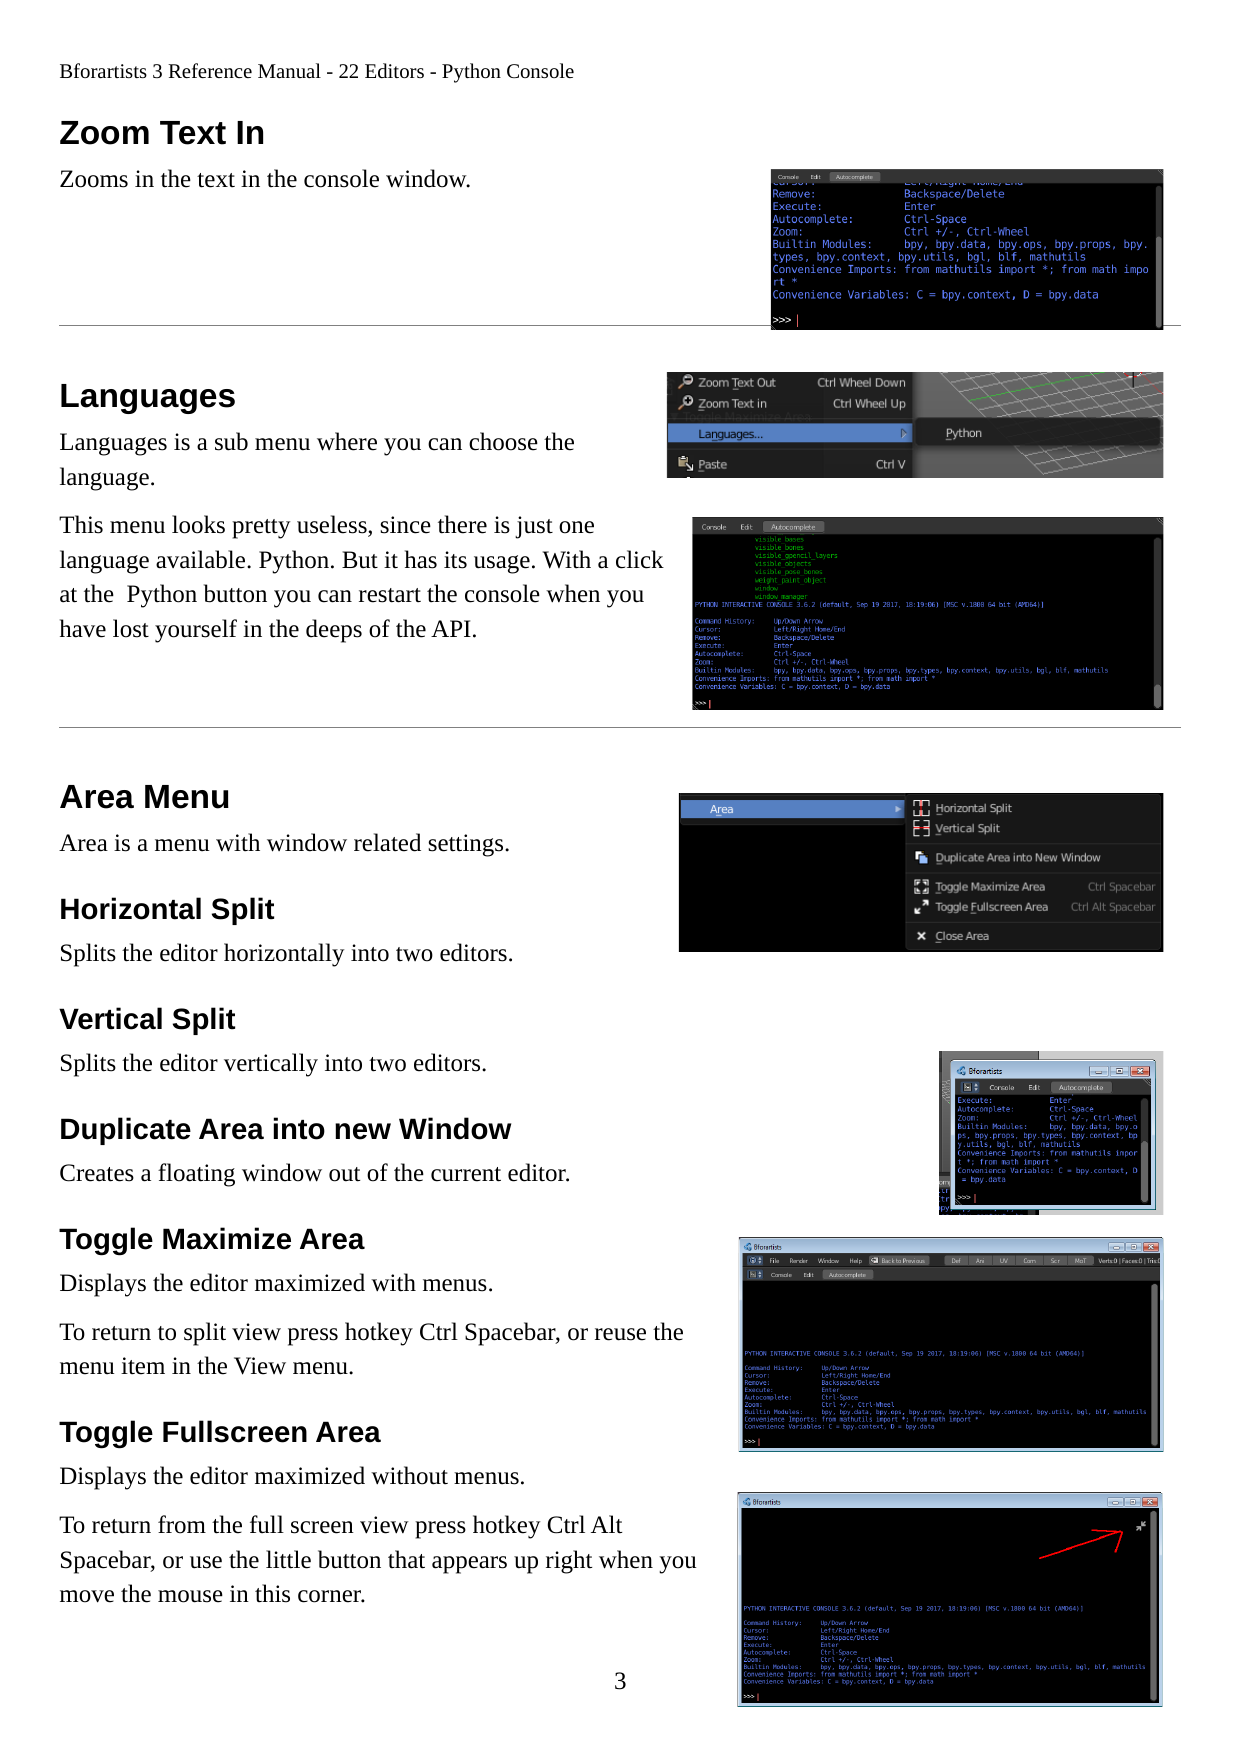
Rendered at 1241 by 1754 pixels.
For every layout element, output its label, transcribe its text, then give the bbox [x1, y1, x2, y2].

text Splits the editor horizontally into two editors. [59, 938, 1181, 967]
text This menu looks pretty useless, since there is just one language available. Python. But it has its usage. With a click at the Python button you can restart the console when you have lost yourself in the deeps of the API. [59, 511, 1181, 643]
subtitle Zoom Text In [59, 113, 1181, 151]
picture [678, 793, 1164, 952]
picture [939, 1051, 1164, 1215]
picture [738, 1237, 1164, 1452]
picture [770, 169, 1164, 330]
picture [692, 517, 1164, 710]
subtitle Toggle Fullscreen Area [59, 1415, 738, 1449]
subtitle Vertical Split [59, 1002, 1181, 1036]
subtitle Area Menu [59, 777, 1181, 816]
subtitle Horizontal Split [59, 892, 678, 926]
subtitle Toggle Maximize Area [59, 1222, 1181, 1255]
text Creates a floating window out of the current editor. [59, 1158, 939, 1187]
subtitle [1164, 1415, 1181, 1449]
subtitle Languages [59, 376, 666, 414]
text Displays the editor maximized with menus. [59, 1268, 738, 1297]
text Displays the editor maximized without menus. [59, 1461, 1181, 1490]
text Area is a menu with window related settings. [59, 828, 678, 857]
text To return to split view press hotkey Ctrl Spacebar, or reuse the menu item in the View menu. [59, 1317, 738, 1380]
subtitle [1164, 892, 1181, 926]
picture [666, 372, 1164, 478]
text Zooms in the text in the console window. [59, 164, 1181, 192]
subtitle Duplicate Area into new Window [59, 1112, 939, 1146]
picture [737, 1492, 1163, 1707]
text Languages is a sub menu where you can choose the language. [59, 427, 1181, 490]
text To return from the full screen view press hotkey Ctrl Alt Spacebar, or use the little button that appears up right when you move the mouse in this corner. [59, 1510, 737, 1608]
subtitle [1164, 376, 1181, 414]
text Splits the editor vertically into two editors. [59, 1048, 1181, 1077]
